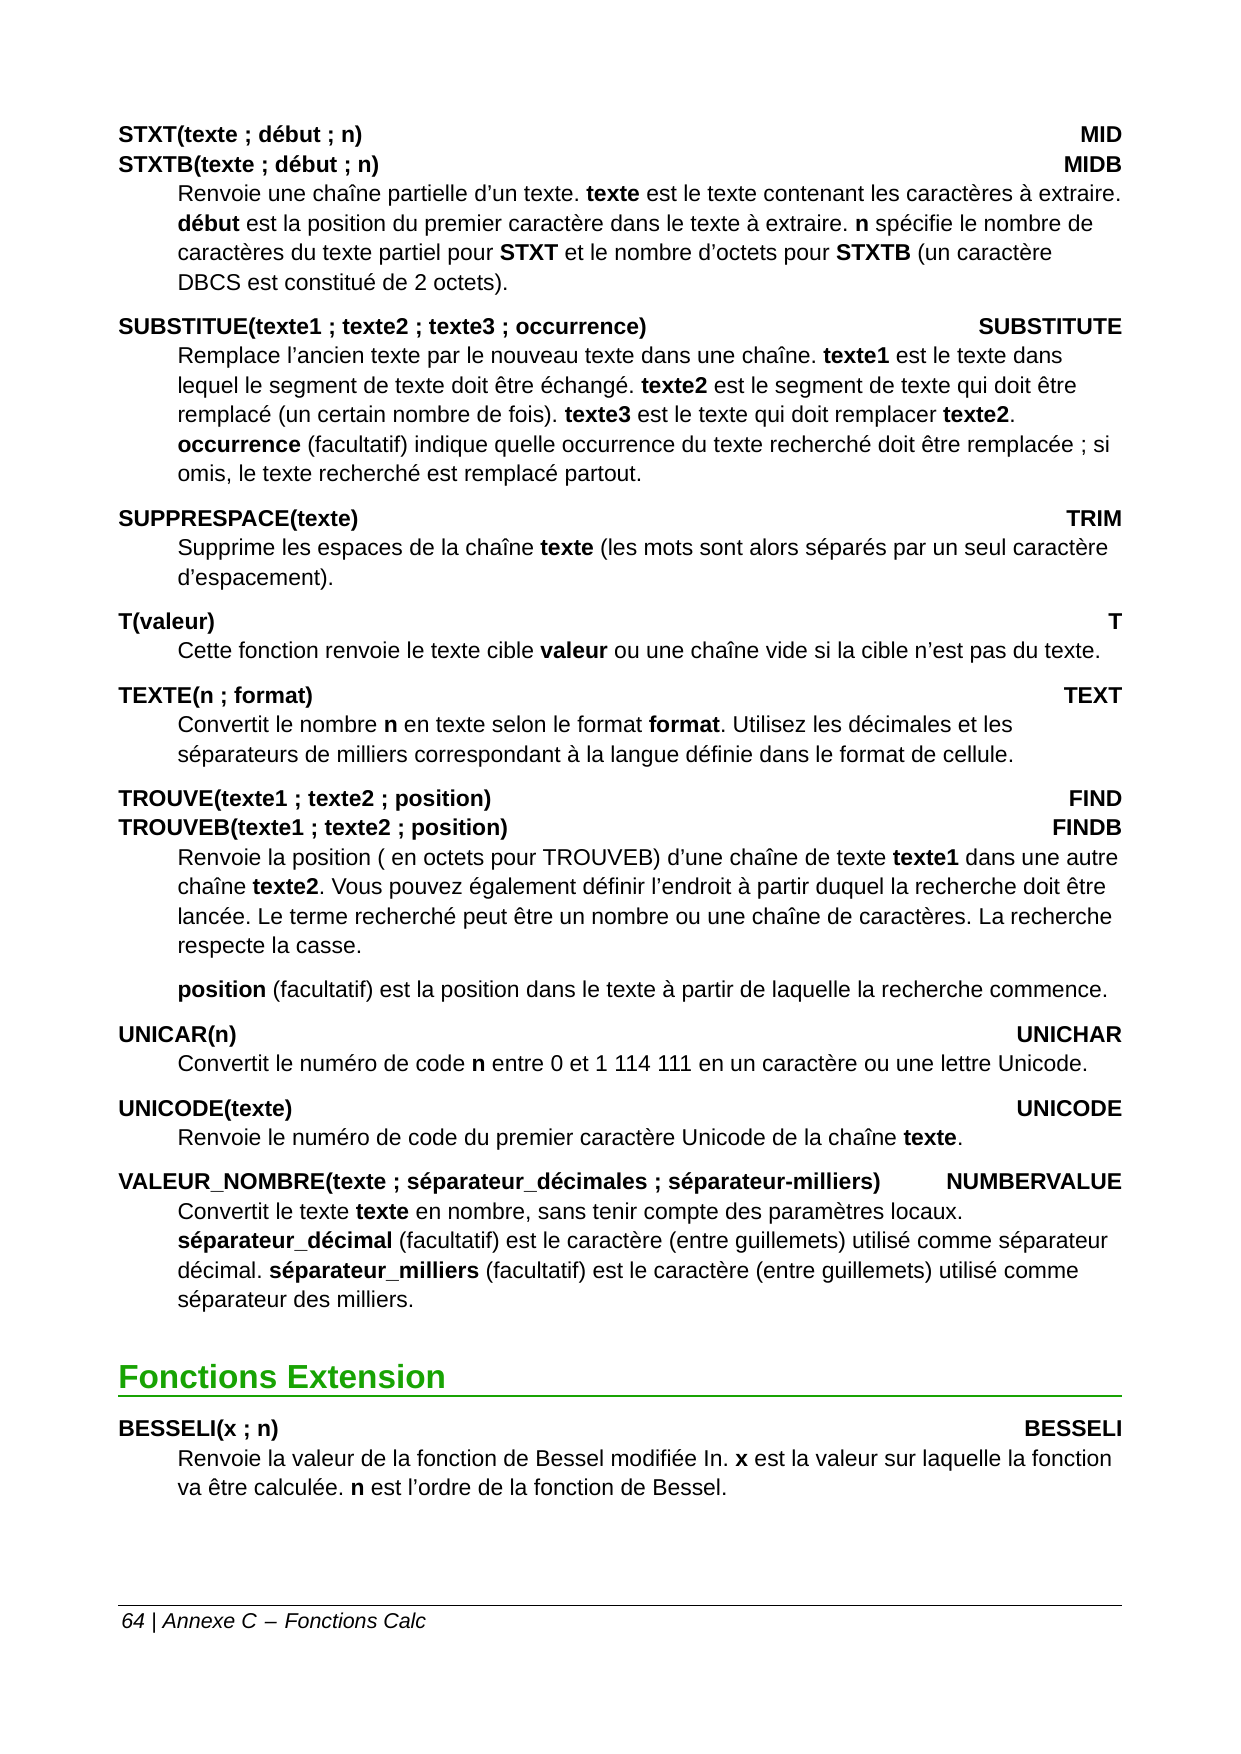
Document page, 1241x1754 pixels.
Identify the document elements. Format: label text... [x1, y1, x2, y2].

list Cette fonction renvoie le texte cible valeur ou une chaîne vide si la cible n’est pas du texte. [177, 634, 1122, 664]
list Renvoie le numéro de code du premier caractère Unicode de la chaîne texte. [177, 1121, 1122, 1150]
list Convertit le texte texte en nombre, sans tenir compte des paramètres locaux. séparateur_décimal (facultatif) est le caractère (entre guillemets) utilisé comme séparateur décimal. séparateur_milliers (facultatif) est le caractère (entre guillemets) utilisé comme séparateur des milliers. [177, 1194, 1122, 1312]
text UNICAR(n) UNICHAR [118, 1018, 1122, 1047]
text STXT(texte ; début ; n) MID STXTB(texte ; début ; n) MIDB [118, 118, 1122, 177]
text SUPPRESPACE(texte) TRIM [118, 501, 1122, 531]
text T(valeur) T [118, 605, 1122, 634]
list position (facultatif) est la position dans le texte à partir de laquelle la recherche commence. [177, 973, 1122, 1003]
text VALEUR_NOMBRE(texte ; séparateur_décimales ; séparateur-milliers) NUMBERVALUE [118, 1165, 1122, 1194]
list Supprime les espaces de la chaîne texte (les mots sont alors séparés par un seul caractère d’espacement). [177, 531, 1122, 590]
text BESSELI(x ; n) BESSELI [118, 1412, 1122, 1442]
text TEXTE(n ; format) TEXT [118, 678, 1122, 708]
text SUBSTITUE(texte1 ; texte2 ; texte3 ; occurrence) SUBSTITUTE [118, 310, 1122, 339]
list Renvoie la position ( en octets pour TROUVEB) d’une chaîne de texte texte1 dans une autre chaîne texte2. Vous pouvez également définir l’endroit à partir duquel la recherche doit être lancée. Le terme recherché peut être un nombre ou une chaîne de caractères. La recherche respecte la casse. [177, 841, 1122, 958]
subtitle Fonctions Extension [118, 1357, 1122, 1395]
list Convertit le nombre n en texte selon le format format. Utilisez les décimales et les séparateurs de milliers correspondant à la langue définie dans le format de cellule. [177, 708, 1122, 767]
text UNICODE(texte) UNICODE [118, 1091, 1122, 1121]
list Renvoie la valeur de la fonction de Bessel modifiée In. x est la valeur sur laquelle la fonction va être calculée. n est l’ordre de la fonction de Bessel. [177, 1442, 1122, 1501]
list Renvoie une chaîne partielle d’un texte. texte est le texte contenant les caractères à extraire. début est la position du premier caractère dans le texte à extraire. n spécifie le nombre de caractères du texte partiel pour STXT et le nombre d’octets pour STXTB (un caractère DBCS est constitué de 2 octets). [177, 177, 1122, 295]
list Convertit le numéro de code n entre 0 et 1 114 111 en un caractère ou une lettre Unicode. [177, 1047, 1122, 1077]
list Remplace l’ancien texte par le nouveau texte dans une chaîne. texte1 est le texte dans lequel le segment de texte doit être échangé. texte2 est le segment de texte qui doit être remplacé (un certain nombre de fois). texte3 est le texte qui doit remplacer texte2. occurrence (facultatif) indique quelle occurrence du texte recherché doit être remplacée ; si omis, le texte recherché est remplacé partout. [177, 339, 1122, 487]
text TROUVE(texte1 ; texte2 ; position) FIND TROUVEB(texte1 ; texte2 ; position) FINDB [118, 782, 1122, 841]
